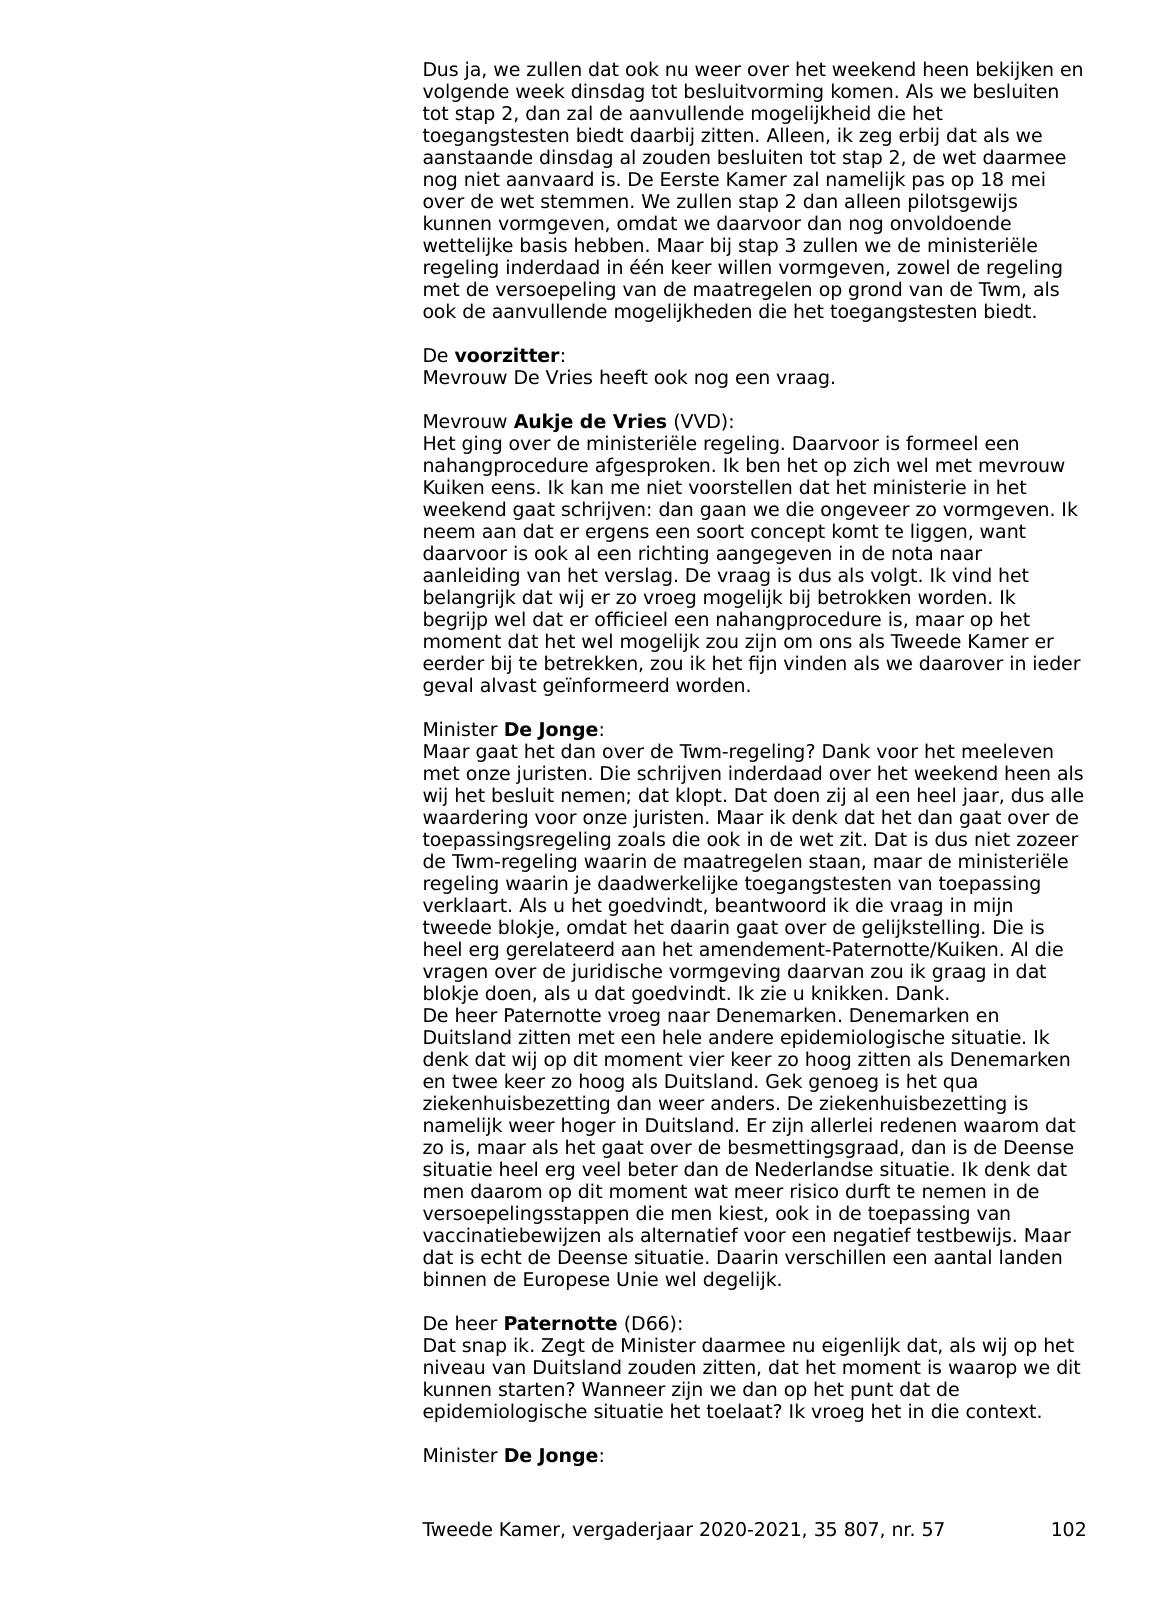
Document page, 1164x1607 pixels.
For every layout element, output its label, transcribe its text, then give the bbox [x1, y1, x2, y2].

text Dat snap ik. Zegt de Minister daarmee nu eigenlijk dat, als wij op het niveau van Duitsland zouden zitten, dat het moment is waarop we dit kunnen starten? Wanneer zijn we dan op het punt dat de epidemiologische situatie het toelaat? Ik vroeg het in die context. [422, 1335, 1087, 1423]
text Maar gaat het dan over de Twm-regeling? Dank voor het meeleven met onze juristen. Die schrijven inderdaad over het weekend heen als wij het besluit nemen; dat klopt. Dat doen zij al een heel jaar, dus alle waardering voor onze juristen. Maar ik denk dat het dan gaat over de toepassingsregeling zoals die ook in de wet zit. Dat is dus niet zozeer de Twm-regeling waarin de maatregelen staan, maar de ministeriële regeling waarin je daadwerkelijke toegangstesten van toepassing verklaart. Als u het goedvindt, beantwoord ik die vraag in mijn tweede blokje, omdat het daarin gaat over de gelijkstelling. Die is heel erg gerelateerd aan het amendement-Paternotte/Kuiken. Al die vragen over de juridische vormgeving daarvan zou ik graag in dat blokje doen, als u dat goedvindt. Ik zie u knikken. Dank. [422, 741, 1087, 1005]
text Minister De Jonge: [422, 1445, 1087, 1467]
text Dus ja, we zullen dat ook nu weer over het weekend heen bekijken en volgende week dinsdag tot besluitvorming komen. Als we besluiten tot stap 2, dan zal de aanvullende mogelijkheid die het toegangstesten biedt daarbij zitten. Alleen, ik zeg erbij dat als we aanstaande dinsdag al zouden besluiten tot stap 2, de wet daarmee nog niet aanvaard is. De Eerste Kamer zal namelijk pas op 18 mei over de wet stemmen. We zullen stap 2 dan alleen pilotsgewijs kunnen vormgeven, omdat we daarvoor dan nog onvoldoende wettelijke basis hebben. Maar bij stap 3 zullen we de ministeriële regeling inderdaad in één keer willen vormgeven, zowel de regeling met de versoepeling van de maatregelen op grond van de Twm, als ook de aanvullende mogelijkheden die het toegangstesten biedt. [422, 59, 1087, 323]
text De voorzitter: [422, 345, 1087, 367]
text Mevrouw Aukje de Vries (VVD): [422, 411, 1087, 433]
text De heer Paternotte vroeg naar Denemarken. Denemarken en Duitsland zitten met een hele andere epidemiologische situatie. Ik denk dat wij op dit moment vier keer zo hoog zitten als Denemarken en twee keer zo hoog als Duitsland. Gek genoeg is het qua ziekenhuisbezetting dan weer anders. De ziekenhuisbezetting is namelijk weer hoger in Duitsland. Er zijn allerlei redenen waarom dat zo is, maar als het gaat over de besmettingsgraad, dan is de Deense situatie heel erg veel beter dan de Nederlandse situatie. Ik denk dat men daarom op dit moment wat meer risico durft te nemen in de versoepelingsstappen die men kiest, ook in de toepassing van vaccinatiebewijzen als alternatief voor een negatief testbewijs. Maar dat is echt de Deense situatie. Daarin verschillen een aantal landen binnen de Europese Unie wel degelijk. [422, 1005, 1087, 1291]
text Het ging over de ministeriële regeling. Daarvoor is formeel een nahangprocedure afgesproken. Ik ben het op zich wel met mevrouw Kuiken eens. Ik kan me niet voorstellen dat het ministerie in het weekend gaat schrijven: dan gaan we die ongeveer zo vormgeven. Ik neem aan dat er ergens een soort concept komt te liggen, want daarvoor is ook al een richting aangegeven in de nota naar aanleiding van het verslag. De vraag is dus als volgt. Ik vind het belangrijk dat wij er zo vroeg mogelijk bij betrokken worden. Ik begrijp wel dat er officieel een nahangprocedure is, maar op het moment dat het wel mogelijk zou zijn om ons als Tweede Kamer er eerder bij te betrekken, zou ik het fijn vinden als we daarover in ieder geval alvast geïnformeerd worden. [422, 433, 1087, 697]
text Minister De Jonge: [422, 719, 1087, 741]
text De heer Paternotte (D66): [422, 1313, 1087, 1335]
text Mevrouw De Vries heeft ook nog een vraag. [422, 367, 1087, 389]
